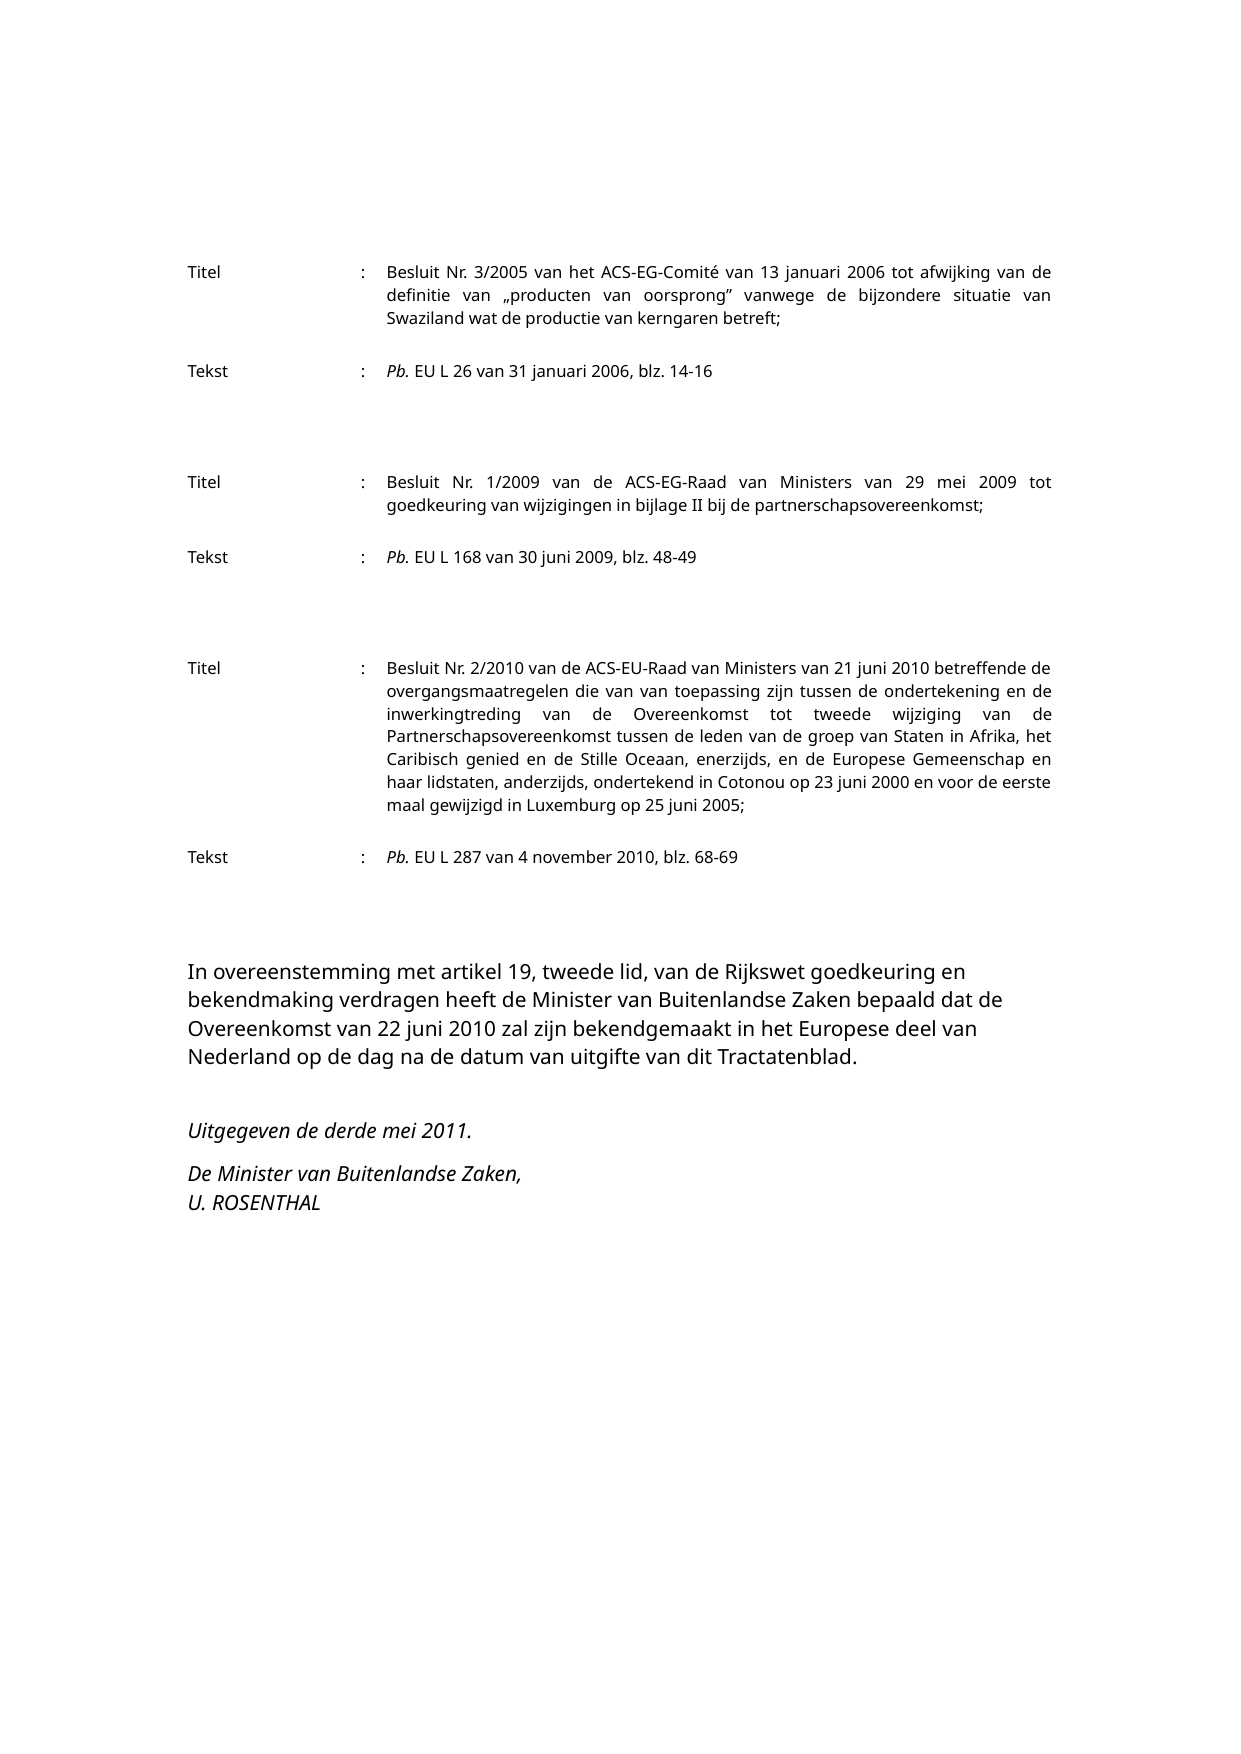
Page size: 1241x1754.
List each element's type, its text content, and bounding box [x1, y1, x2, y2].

table_cell Tekst [188, 359, 361, 412]
table_cell [386, 203, 1053, 261]
table_cell : [361, 359, 386, 412]
table_cell Titel [188, 470, 361, 546]
table_cell : [361, 657, 386, 846]
table_cell [386, 599, 1053, 657]
table_cell [188, 599, 361, 657]
table_cell [386, 412, 1053, 470]
table_cell : [361, 846, 386, 899]
table_cell [361, 412, 386, 470]
table_cell Titel [188, 657, 361, 846]
table_cell Tekst [188, 546, 361, 598]
table_cell : [361, 261, 386, 359]
text U. ROSENTHAL [187, 1188, 1053, 1216]
table_cell Tekst [188, 846, 361, 899]
text In overeenstemming met artikel 19, tweede lid, van de Rijkswet goedkeuring en bekendmaking verdragen heeft de Minister van Buitenlandse Zaken bepaald dat de Overeenkomst van 22 juni 2010 zal zijn bekendgemaakt in het Europese deel van Nederland op de dag na de datum van uitgifte van dit Tractatenblad. [187, 957, 1053, 1071]
table_cell Pb. EU L 168 van 30 juni 2009, blz. 48-49 [386, 546, 1053, 598]
text Uitgegeven de derde mei 2011. [187, 1116, 1053, 1144]
table_cell [188, 412, 361, 470]
table_cell Besluit Nr. 1/2009 van de ACS-EG-Raad van Ministers van 29 mei 2009 tot goedkeuring van wijzigingen in bijlage II bij de partnerschapsovereenkomst; [386, 470, 1053, 546]
table_cell Pb. EU L 26 van 31 januari 2006, blz. 14-16 [386, 359, 1053, 412]
table_cell Pb. EU L 287 van 4 november 2010, blz. 68-69 [386, 846, 1053, 899]
table_cell [361, 203, 386, 261]
table_cell Besluit Nr. 2/2010 van de ACS-EU-Raad van Ministers van 21 juni 2010 betreffende de overgangsmaatregelen die van van toepassing zijn tussen de ondertekening en de inwerkingtreding van de Overeenkomst tot tweede wijziging van de Partnerschapsovereenkomst tussen de leden van de groep van Staten in Afrika, het Caribisch genied en de Stille Oceaan, enerzijds, en de Europese Gemeenschap en haar lidstaten, anderzijds, ondertekend in Cotonou op 23 juni 2000 en voor de eerste maal gewijzigd in Luxemburg op 25 juni 2005; [386, 657, 1053, 846]
table_cell [386, 150, 1053, 203]
table_cell [361, 599, 386, 657]
text De Minister van Buitenlandse Zaken, [187, 1159, 1053, 1188]
table_cell : [361, 470, 386, 546]
table_cell Titel [188, 261, 361, 359]
table_cell [188, 150, 361, 203]
table_cell Besluit Nr. 3/2005 van het ACS-EG-Comité van 13 januari 2006 tot afwijking van de definitie van „producten van oorsprong” vanwege de bijzondere situatie van Swaziland wat de productie van kerngaren betreft; [386, 261, 1053, 359]
table_cell : [361, 546, 386, 598]
table_cell [188, 203, 361, 261]
table_cell [361, 150, 386, 203]
